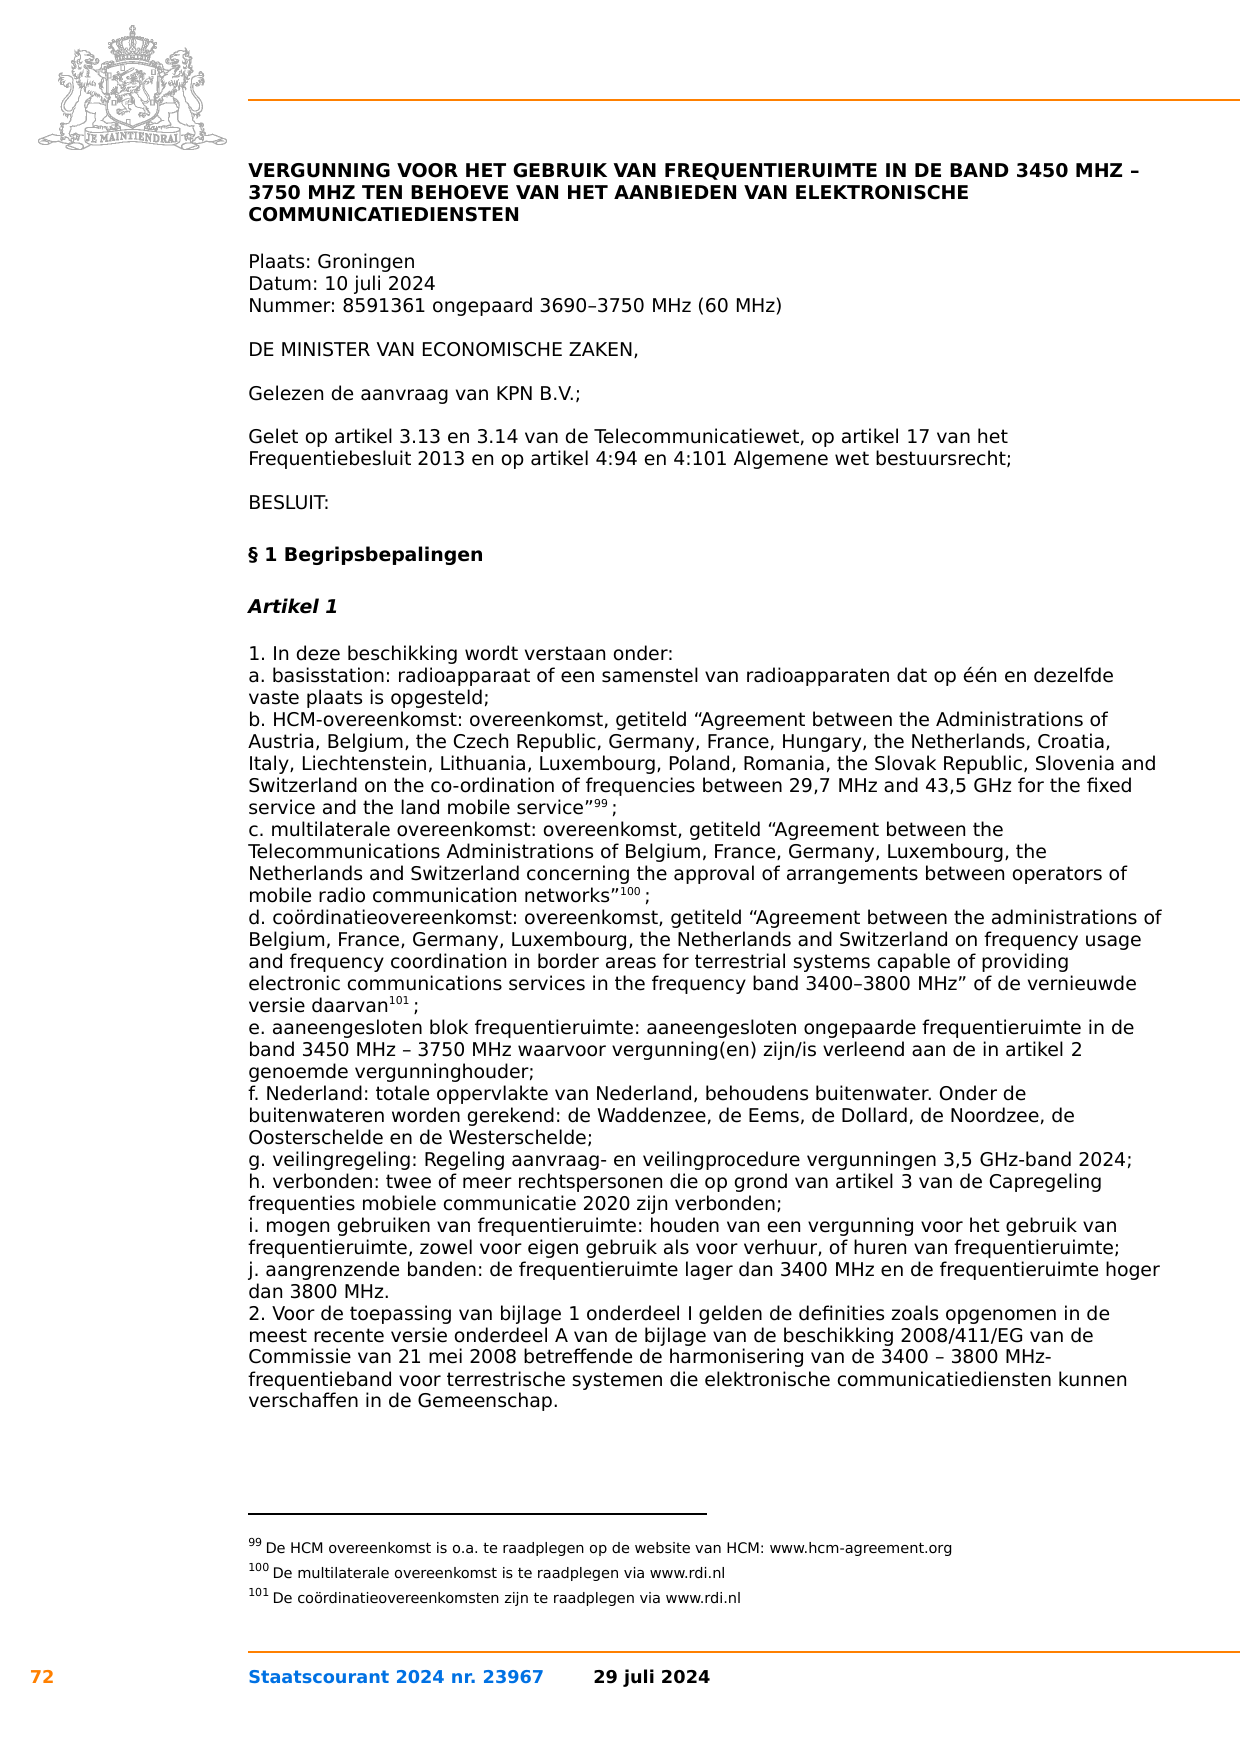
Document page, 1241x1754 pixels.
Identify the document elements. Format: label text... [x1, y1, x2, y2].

text a. basisstation: radioapparaat of een samenstel van radioapparaten dat op één en dezelfde vaste plaats is opgesteld; [248, 665, 1163, 709]
text i. mogen gebruiken van frequentieruimte: houden van een vergunning voor het gebruik van frequentieruimte, zowel voor eigen gebruik als voor verhuur, of huren van frequentieruimte; [248, 1214, 1163, 1258]
text DE MINISTER VAN ECONOMISCHE ZAKEN, [248, 339, 1163, 361]
text f. Nederland: totale oppervlakte van Nederland, behoudens buitenwater. Onder de buitenwateren worden gerekend: de Waddenzee, de Eems, de Dollard, de Noordzee, de Oosterschelde en de Westerschelde; [248, 1083, 1163, 1149]
picture [38, 25, 227, 150]
text b. HCM-overeenkomst: overeenkomst, getiteld “Agreement between the Administrations of Austria, Belgium, the Czech Republic, Germany, France, Hungary, the Netherlands, Croatia, Italy, Liechtenstein, Lithuania, Luxembourg, Poland, Romania, the Slovak Republic, Slovenia and Switzerland on the co-ordination of frequencies between 29,7 MHz and 43,5 GHz for the fixed service and the land mobile service”; [248, 709, 1163, 819]
text Gelet op artikel 3.13 en 3.14 van de Telecommunicatiewet, op artikel 17 van het Frequentiebesluit 2013 en op artikel 4:94 en 4:101 Algemene wet bestuursrecht; [248, 426, 1163, 470]
subtitle VERGUNNING VOOR HET GEBRUIK VAN FREQUENTIERUIMTE IN DE BAND 3450 MHZ – 3750 MHZ TEN BEHOEVE VAN HET AANBIEDEN VAN ELEKTRONISCHE COMMUNICATIEDIENSTEN [248, 160, 1163, 226]
text De multilaterale overeenkomst is te raadplegen via www.rdi.nl [248, 1561, 1163, 1583]
text Datum: 10 juli 2024 [248, 273, 1163, 295]
text 1. In deze beschikking wordt verstaan onder: [248, 643, 1163, 665]
text Nummer: 8591361 ongepaard 3690–3750 MHz (60 MHz) [248, 295, 1163, 317]
text 2. Voor de toepassing van bijlage 1 onderdeel I gelden de definities zoals opgenomen in de meest recente versie onderdeel A van de bijlage van de beschikking 2008/411/EG van de Commissie van 21 mei 2008 betreffende de harmonisering van de 3400 – 3800 MHz-frequentieband voor terrestrische systemen die elektronische communicatiediensten kunnen verschaffen in de Gemeenschap. [248, 1302, 1163, 1412]
text De coördinatieovereenkomsten zijn te raadplegen via www.rdi.nl [248, 1586, 1163, 1608]
subtitle Artikel 1 [248, 596, 1163, 618]
text j. aangrenzende banden: de frequentieruimte lager dan 3400 MHz en de frequentieruimte hoger dan 3800 MHz. [248, 1258, 1163, 1302]
text h. verbonden: twee of meer rechtspersonen die op grond van artikel 3 van de Capregeling frequenties mobiele communicatie 2020 zijn verbonden; [248, 1171, 1163, 1214]
text BESLUIT: [248, 492, 1163, 514]
text De HCM overeenkomst is o.a. te raadplegen op de website van HCM: www.hcm-agreement.org [248, 1536, 1163, 1558]
text d. coördinatieovereenkomst: overeenkomst, getiteld “Agreement between the administrations of Belgium, France, Germany, Luxembourg, the Netherlands and Switzerland on frequency usage and frequency coordination in border areas for terrestrial systems capable of providing electronic communications services in the frequency band 3400–3800 MHz” of de vernieuwde versie daarvan; [248, 907, 1163, 1017]
text e. aaneengesloten blok frequentieruimte: aaneengesloten ongepaarde frequentieruimte in de band 3450 MHz – 3750 MHz waarvoor vergunning(en) zijn/is verleend aan de in artikel 2 genoemde vergunninghouder; [248, 1017, 1163, 1083]
text Gelezen de aanvraag van KPN B.V.; [248, 382, 1163, 404]
text Plaats: Groningen [248, 251, 1163, 273]
text g. veilingregeling: Regeling aanvraag- en veilingprocedure vergunningen 3,5 GHz-band 2024; [248, 1149, 1163, 1171]
text c. multilaterale overeenkomst: overeenkomst, getiteld “Agreement between the Telecommunications Administrations of Belgium, France, Germany, Luxembourg, the Netherlands and Switzerland concerning the approval of arrangements between operators of mobile radio communication networks”; [248, 819, 1163, 907]
subtitle § 1 Begripsbepalingen [248, 544, 1163, 566]
